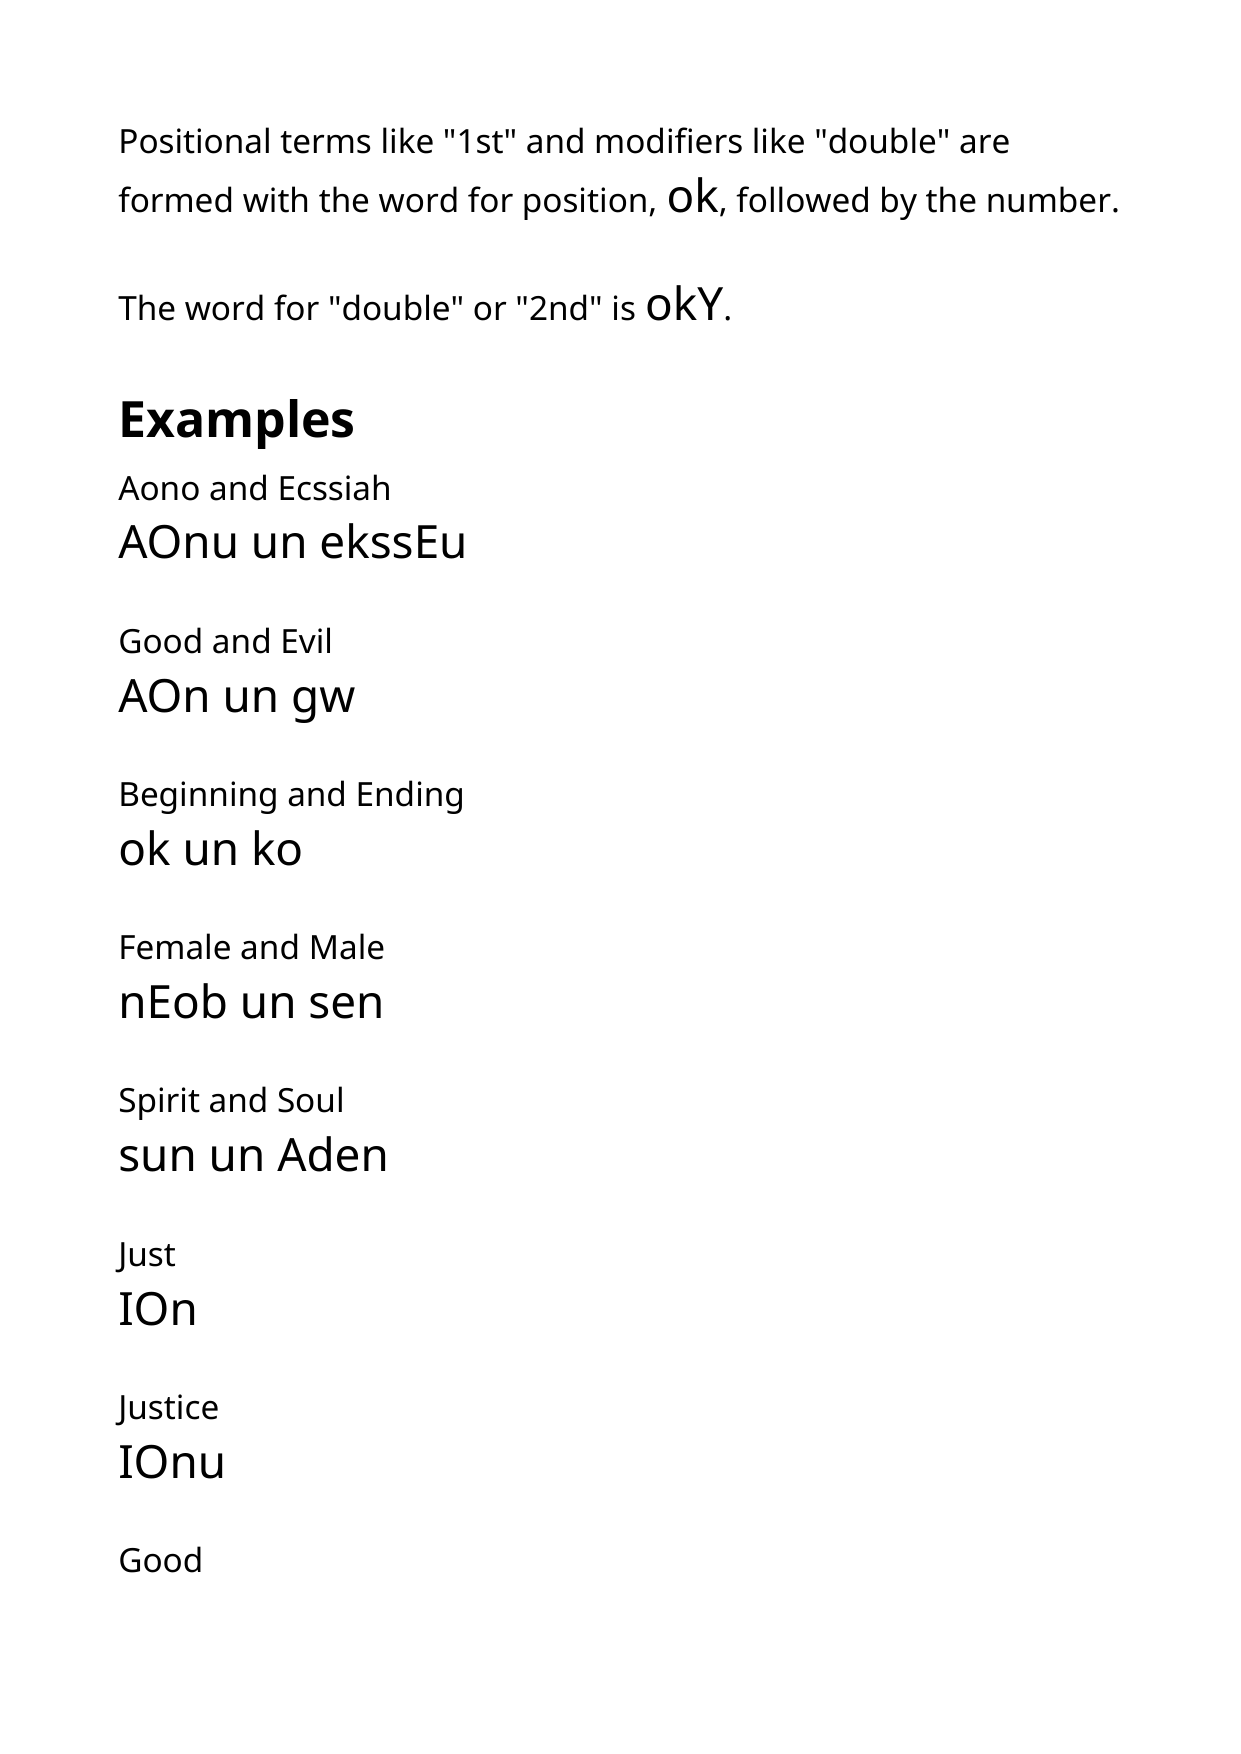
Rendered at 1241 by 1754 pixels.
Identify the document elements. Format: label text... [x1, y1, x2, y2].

text Beginning and Ending [118, 771, 1122, 816]
text sun un Aden [118, 1123, 1122, 1185]
text Good [118, 1537, 1122, 1582]
text Just [118, 1231, 1122, 1276]
text Justice [118, 1384, 1122, 1429]
text ok un ko [118, 816, 1122, 879]
subtitle Examples [118, 384, 1122, 452]
text The word for "double" or "2nd" is okY. [118, 271, 1122, 334]
text Aono and Ecssiah [118, 464, 1122, 510]
text Good and Evil [118, 618, 1122, 663]
text IOn [118, 1276, 1122, 1338]
text nEob un sen [118, 969, 1122, 1032]
text Spirit and Soul [118, 1077, 1122, 1123]
text IOnu [118, 1429, 1122, 1492]
text AOnu un ekssEu [118, 510, 1122, 572]
text Positional terms like "1st" and modifiers like "double" are formed with the word for position, ok, followed by the number. [118, 118, 1122, 226]
text Female and Male [118, 924, 1122, 969]
text AOn un gw [118, 663, 1122, 725]
